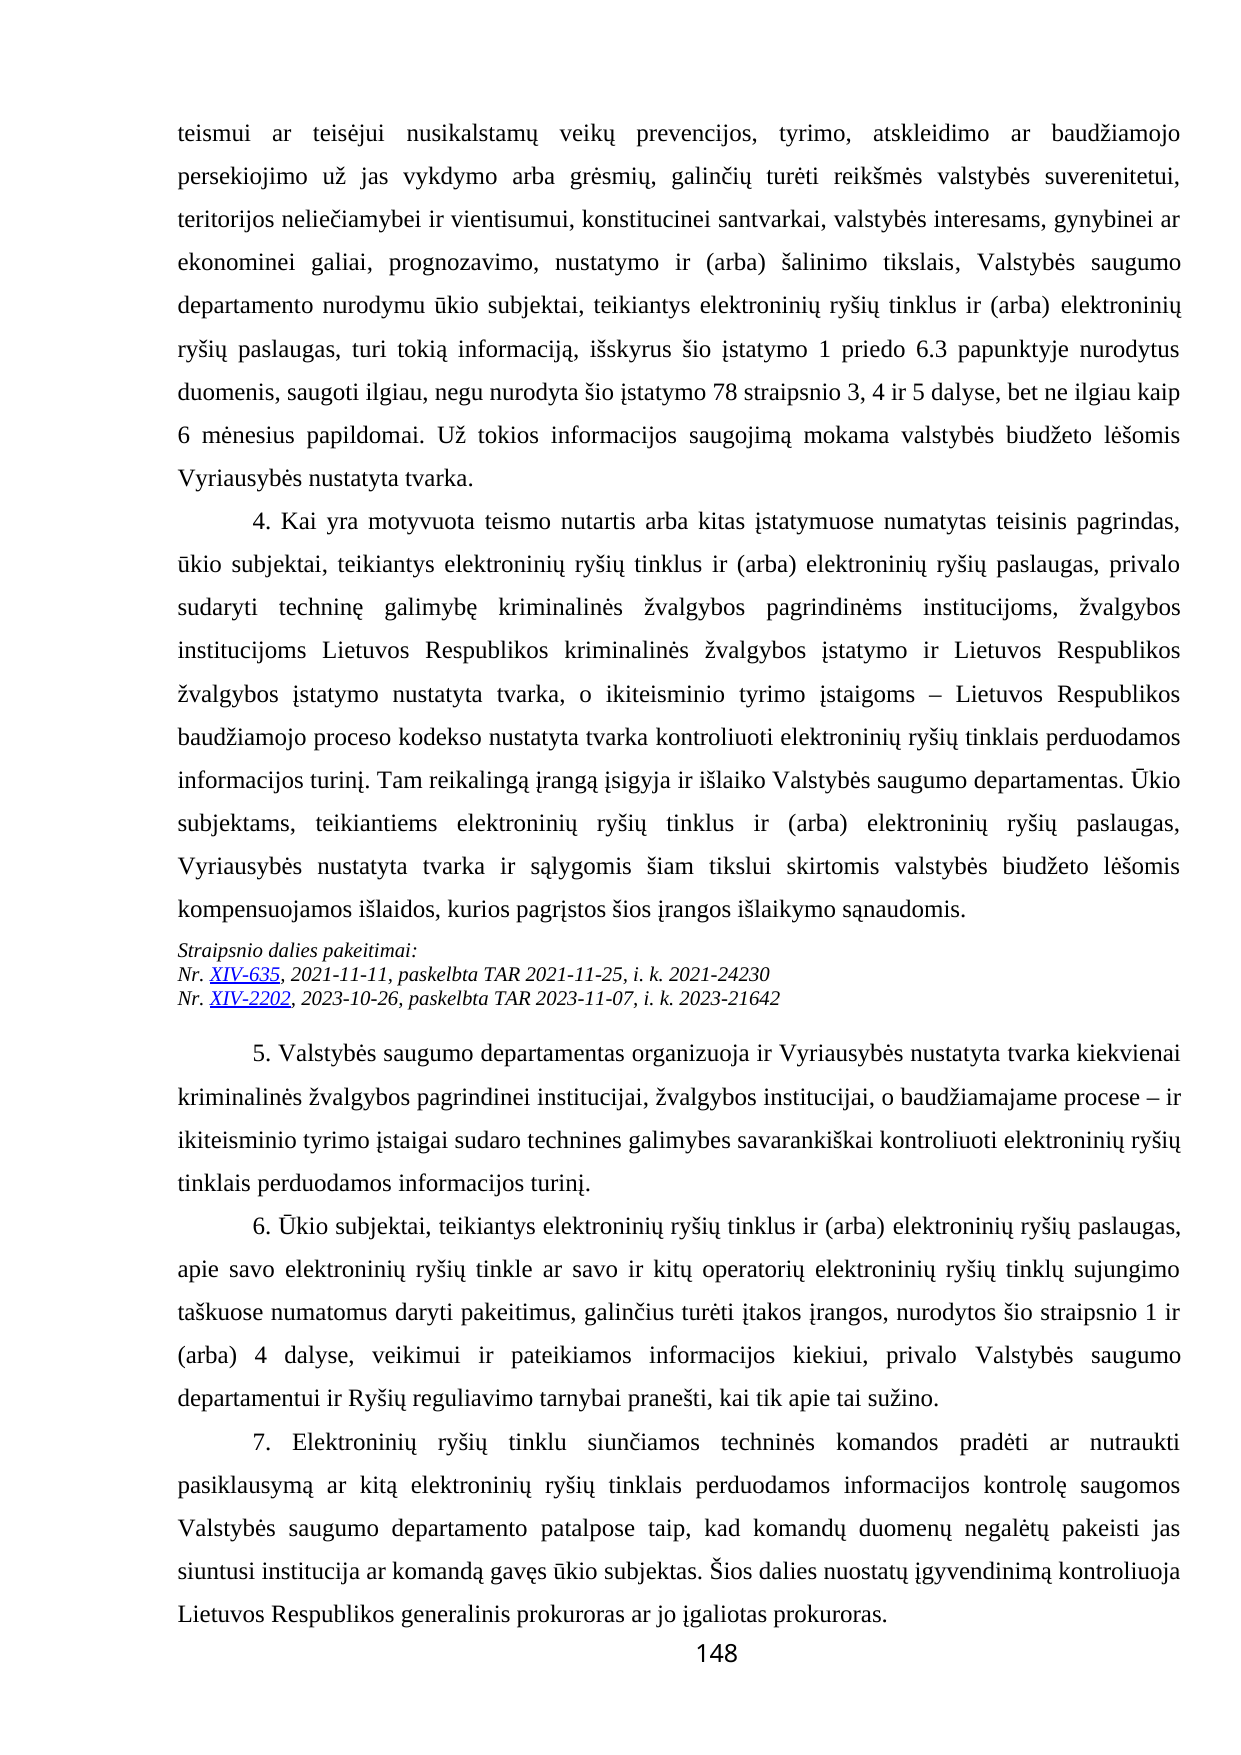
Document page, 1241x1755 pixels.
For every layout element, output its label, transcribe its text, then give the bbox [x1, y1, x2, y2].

text teismui ar teisėjui nusikalstamų veikų prevencijos, tyrimo, atskleidimo ar baudžiamojo persekiojimo už jas vykdymo arba grėsmių, galinčių turėti reikšmės valstybės suverenitetui, teritorijos neliečiamybei ir vientisumui, konstitucinei santvarkai, valstybės interesams, gynybinei ar ekonominei galiai, prognozavimo, nustatymo ir (arba) šalinimo tikslais, Valstybės saugumo departamento nurodymu ūkio subjektai, teikiantys elektroninių ryšių tinklus ir (arba) elektroninių ryšių paslaugas, turi tokią informaciją, išskyrus šio įstatymo 1 priedo 6.3 papunktyje nurodytus duomenis, saugoti ilgiau, negu nurodyta šio įstatymo 78 straipsnio 3, 4 ir 5 dalyse, bet ne ilgiau kaip 6 mėnesius papildomai. Už tokios informacijos saugojimą mokama valstybės biudžeto lėšomis Vyriausybės nustatyta tvarka. [177, 118, 1181, 492]
text 6. Ūkio subjektai, teikiantys elektroninių ryšių tinklus ir (arba) elektroninių ryšių paslaugas, apie savo elektroninių ryšių tinkle ar savo ir kitų operatorių elektroninių ryšių tinklų sujungimo taškuose numatomus daryti pakeitimus, galinčius turėti įtakos įrangos, nurodytos šio straipsnio 1 ir (arba) 4 dalyse, veikimui ir pateikiamos informacijos kiekiui, privalo Valstybės saugumo departamentui ir Ryšių reguliavimo tarnybai pranešti, kai tik apie tai sužino. [177, 1211, 1181, 1412]
text Straipsnio dalies pakeitimai: [177, 937, 1181, 962]
text Nr. XIV-635, 2021-11-11, paskelbta TAR 2021-11-25, i. k. 2021-24230 [177, 962, 1181, 986]
text Nr. XIV-2202, 2023-10-26, paskelbta TAR 2023-11-07, i. k. 2023-21642 [177, 986, 1181, 1010]
text 5. Valstybės saugumo departamentas organizuoja ir Vyriausybės nustatyta tvarka kiekvienai kriminalinės žvalgybos pagrindinei institucijai, žvalgybos institucijai, o baudžiamajame procese – ir ikiteisminio tyrimo įstaigai sudaro technines galimybes savarankiškai kontroliuoti elektroninių ryšių tinklais perduodamos informacijos turinį. [177, 1038, 1181, 1197]
text 4. Kai yra motyvuota teismo nutartis arba kitas įstatymuose numatytas teisinis pagrindas, ūkio subjektai, teikiantys elektroninių ryšių tinklus ir (arba) elektroninių ryšių paslaugas, privalo sudaryti techninę galimybę kriminalinės žvalgybos pagrindinėms institucijoms, žvalgybos institucijoms Lietuvos Respublikos kriminalinės žvalgybos įstatymo ir Lietuvos Respublikos žvalgybos įstatymo nustatyta tvarka, o ikiteisminio tyrimo įstaigoms – Lietuvos Respublikos baudžiamojo proceso kodekso nustatyta tvarka kontroliuoti elektroninių ryšių tinklais perduodamos informacijos turinį. Tam reikalingą įrangą įsigyja ir išlaiko Valstybės saugumo departamentas. Ūkio subjektams, teikiantiems elektroninių ryšių tinklus ir (arba) elektroninių ryšių paslaugas, Vyriausybės nustatyta tvarka ir sąlygomis šiam tikslui skirtomis valstybės biudžeto lėšomis kompensuojamos išlaidos, kurios pagrįstos šios įrangos išlaikymo sąnaudomis. [177, 506, 1181, 923]
text 7. Elektroninių ryšių tinklu siunčiamos techninės komandos pradėti ar nutraukti pasiklausymą ar kitą elektroninių ryšių tinklais perduodamos informacijos kontrolę saugomos Valstybės saugumo departamento patalpose taip, kad komandų duomenų negalėtų pakeisti jas siuntusi institucija ar komandą gavęs ūkio subjektas. Šios dalies nuostatų įgyvendinimą kontroliuoja Lietuvos Respublikos generalinis prokuroras ar jo įgaliotas prokuroras. [177, 1427, 1181, 1628]
